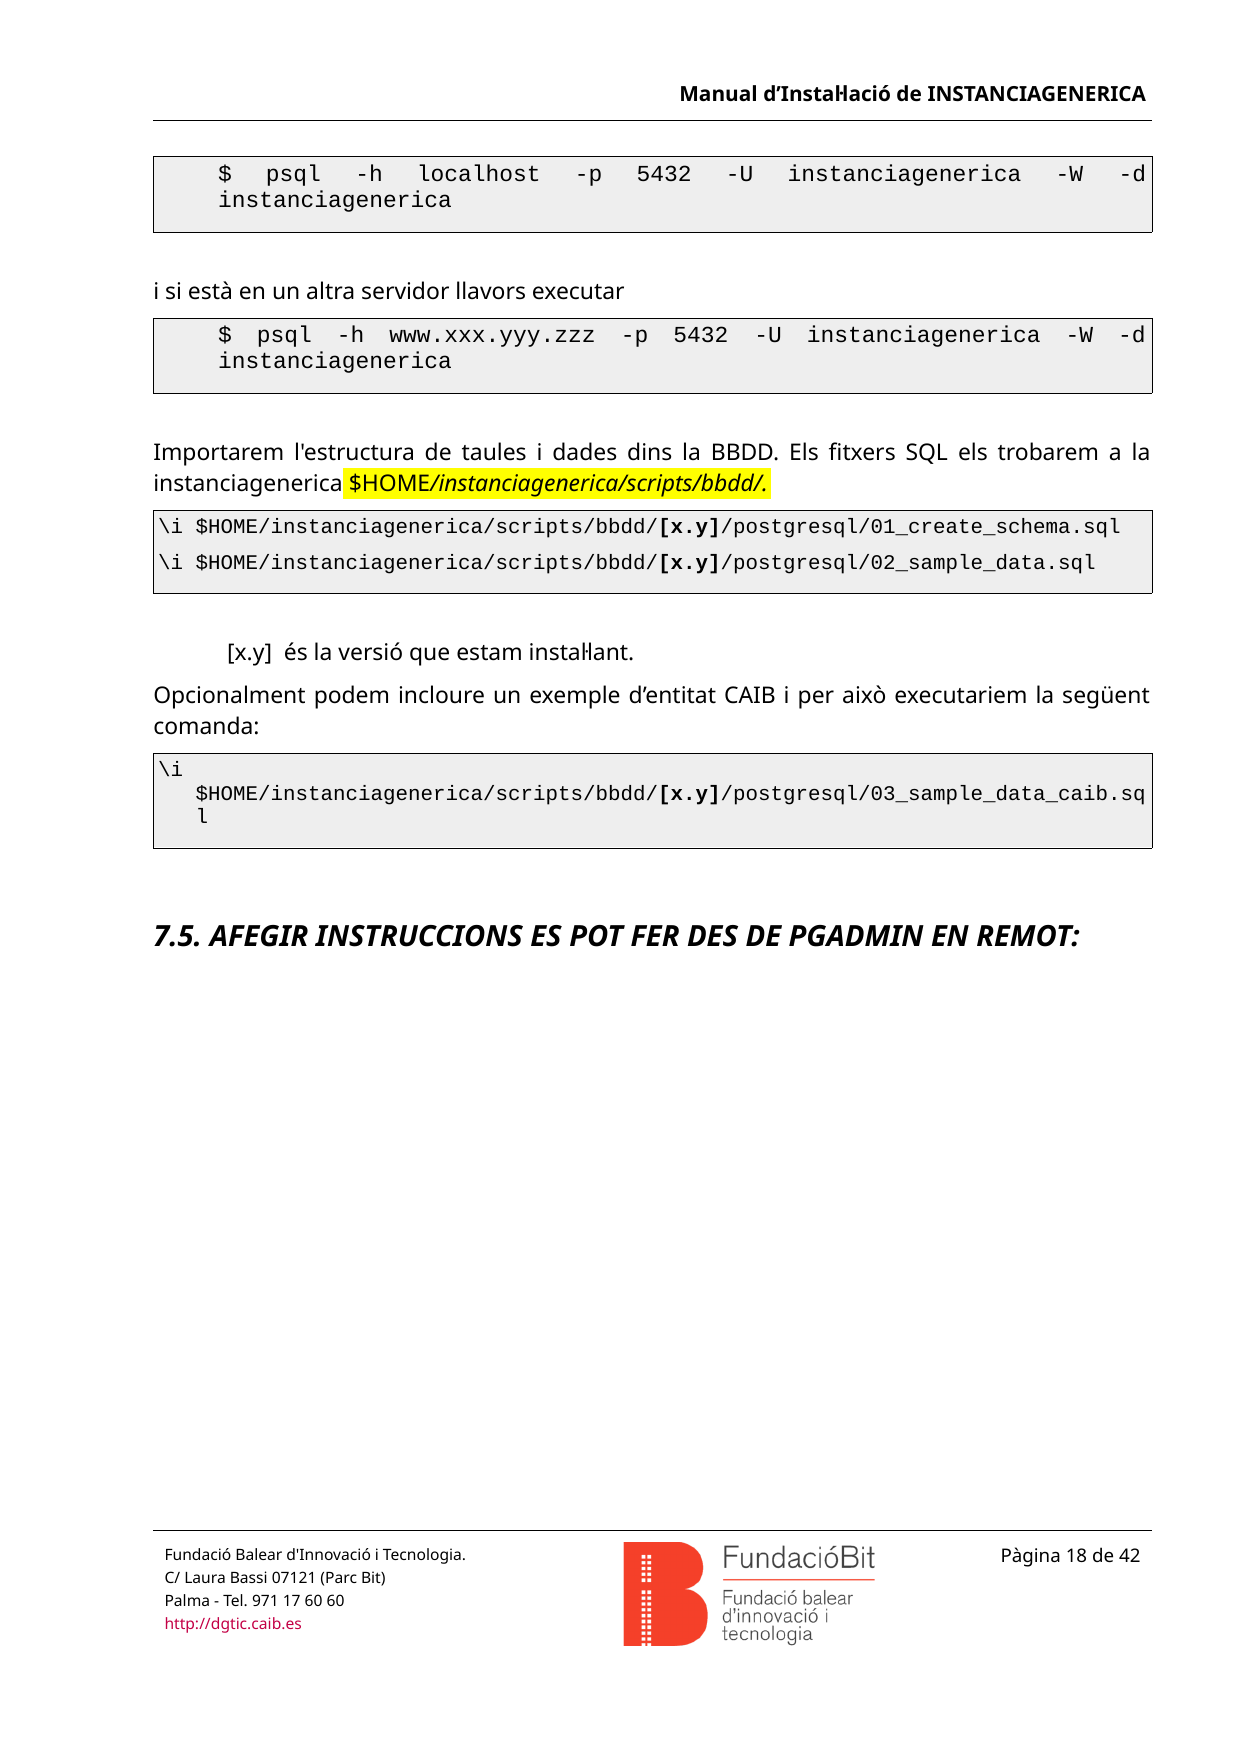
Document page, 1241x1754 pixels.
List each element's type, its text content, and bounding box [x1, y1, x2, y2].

picture [623, 1542, 875, 1646]
text Importarem l'estructura de taules i dades dins la BBDD. Els fitxers SQL els trobarem a la instanciagenerica $HOME/instanciagenerica/scripts/bbdd/. [153, 436, 1152, 499]
text [x.y] és la versió que estam instal·lant. [153, 636, 1152, 667]
text Opcionalment podem incloure un exemple d’entitat CAIB i per això executariem la següent comanda: [153, 679, 1152, 741]
text i si està en un altra servidor llavors executar [153, 275, 1152, 306]
table_header \i $HOME/instanciagenerica/scripts/bbdd/[x.y]/postgresql/01_create_schema.sql \i $HOME/instanciagenerica/scripts/bbdd/[x.y]/postgresql/02_sample_data.sql [154, 511, 1152, 593]
subtitle AFEGIR INSTRUCCIONS ES POT FER DES DE PGADMIN EN REMOT: [153, 916, 1152, 955]
table_header \i $HOME/instanciagenerica/scripts/bbdd/[x.y]/postgresql/03_sample_data_caib.sql [154, 754, 1152, 847]
table_header $ psql -h localhost -p 5432 -U instanciagenerica -W -d instanciagenerica [154, 157, 1152, 232]
table_header $ psql -h www.xxx.yyy.zzz -p 5432 -U instanciagenerica -W -d instanciagenerica [154, 319, 1152, 393]
